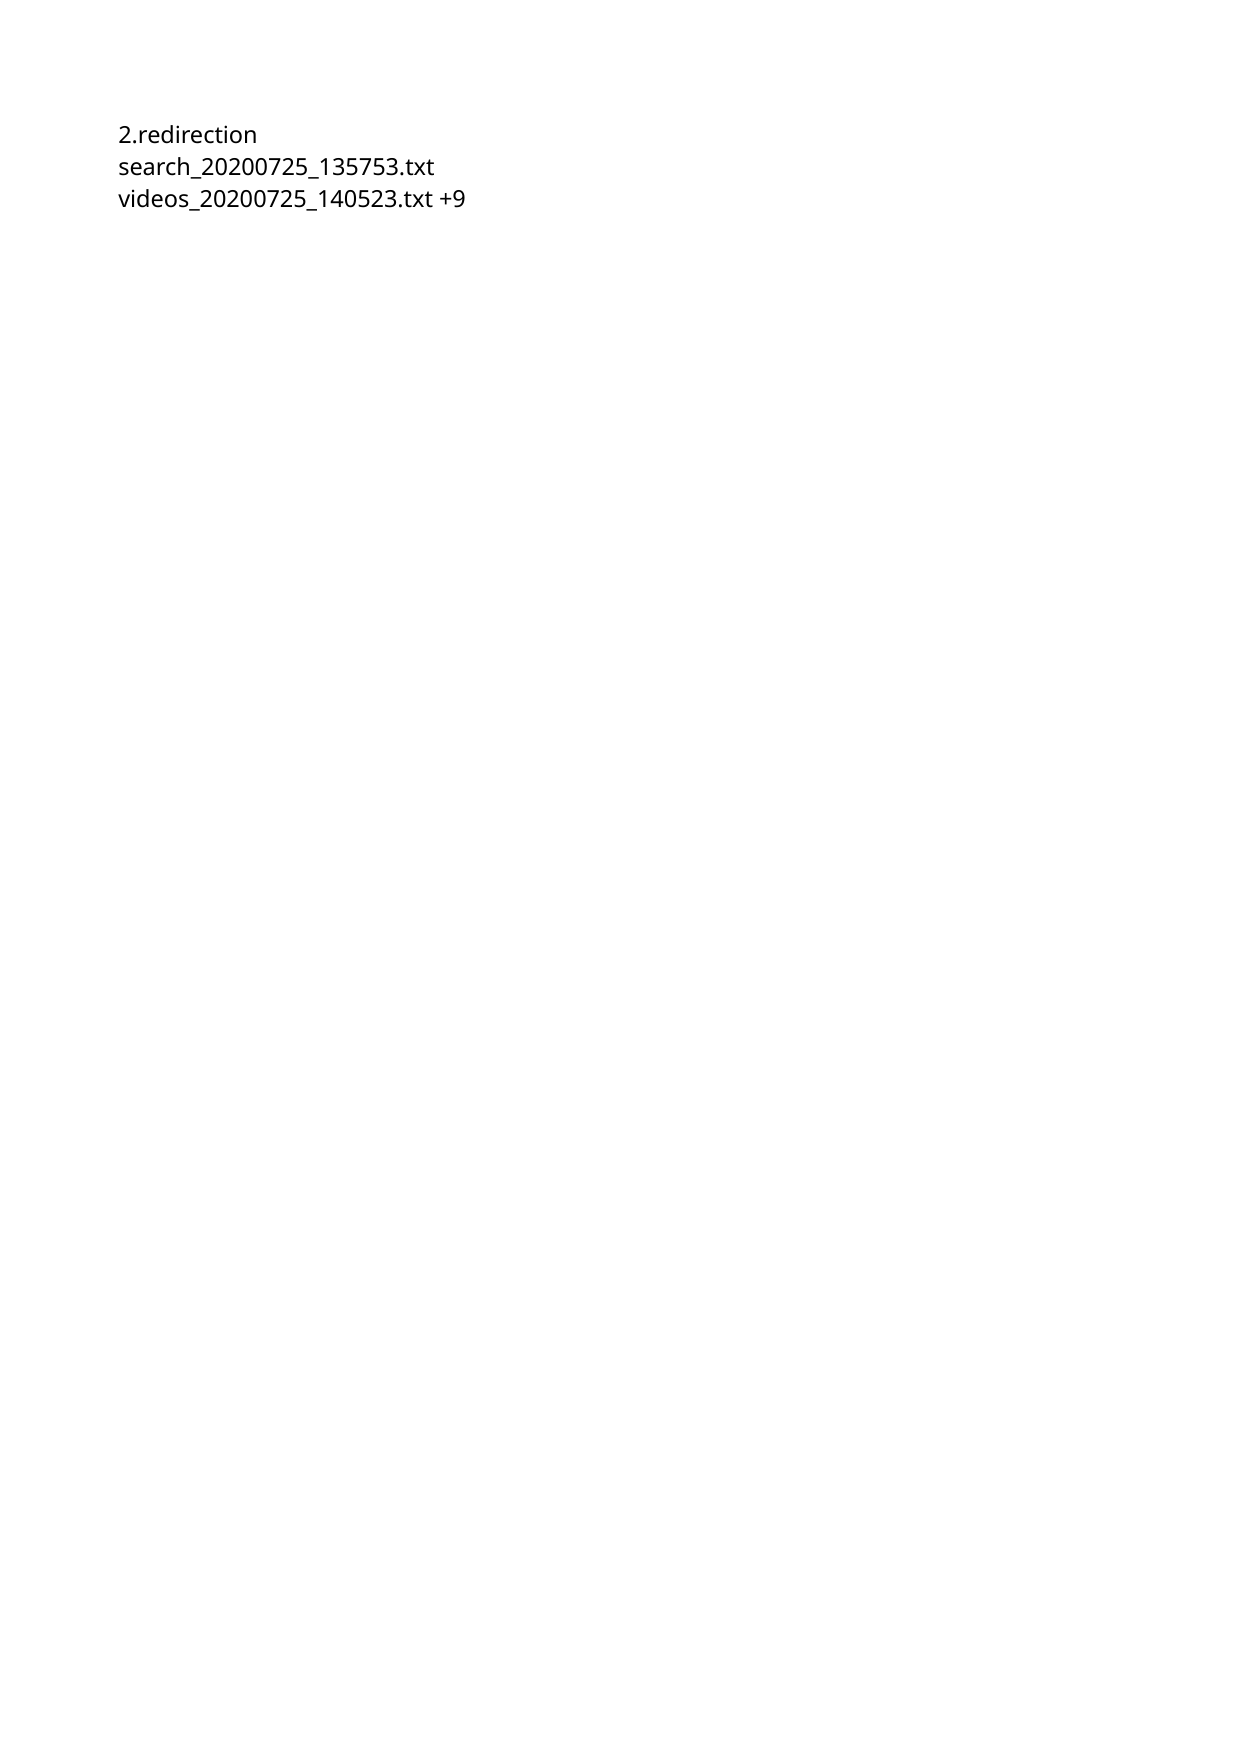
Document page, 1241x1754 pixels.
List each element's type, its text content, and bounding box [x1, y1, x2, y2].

text search_20200725_135753.txt [118, 150, 1122, 182]
text 2.redirection [118, 118, 1122, 150]
text videos_20200725_140523.txt +9 [118, 182, 1122, 214]
